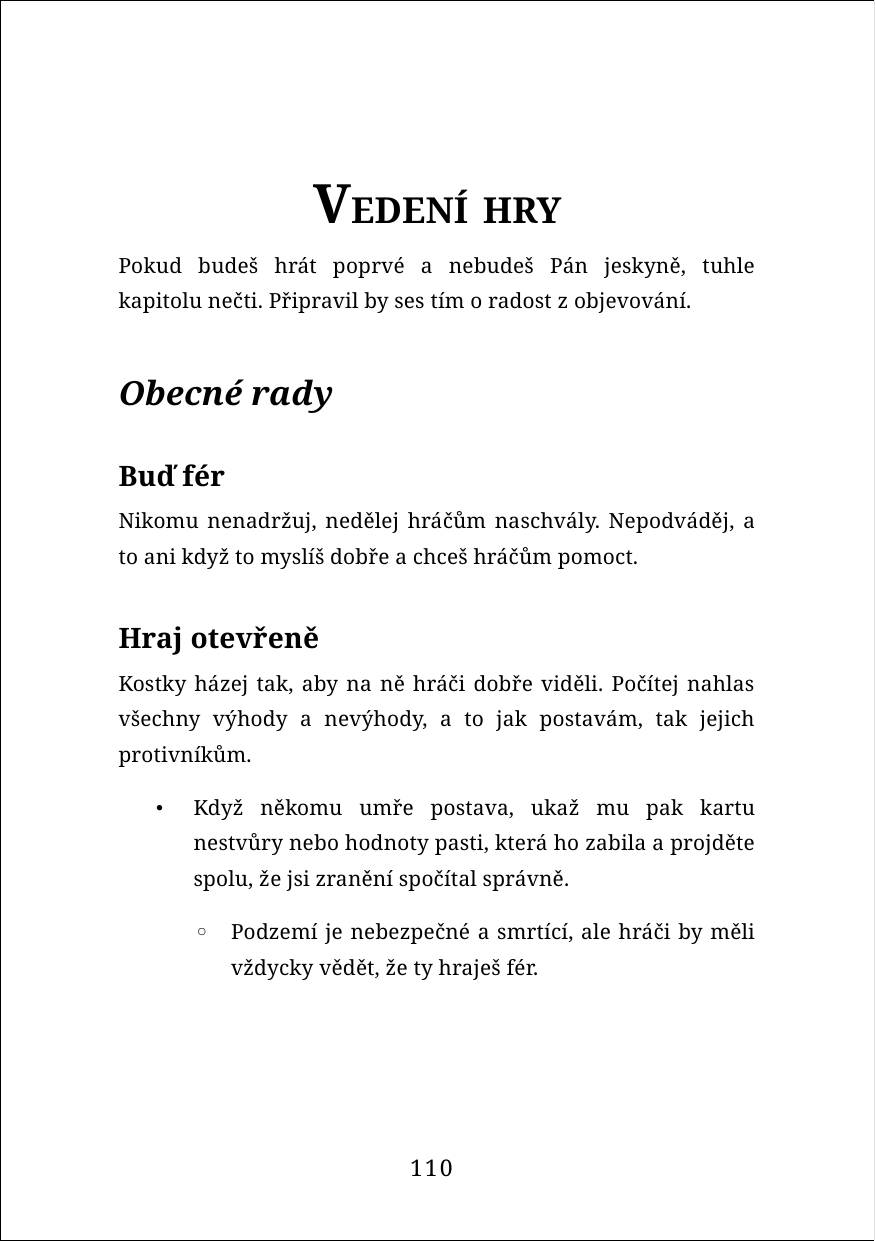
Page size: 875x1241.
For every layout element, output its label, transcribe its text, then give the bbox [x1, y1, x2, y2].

subtitle Vedení hry [118, 166, 756, 239]
subtitle Obecné rady [118, 369, 756, 415]
subtitle Hraj otevřeně [118, 619, 756, 657]
subtitle Buď fér [118, 456, 756, 494]
text Pokud budeš hrát poprvé a nebudeš Pán jeskyně, tuhle kapitolu nečti. Připravil by ses tím o radost z objevování. [118, 251, 756, 315]
list Když někomu umře postava, ukaž mu pak kartu nestvůry nebo hodnoty pasti, která ho zabila a projděte spolu, že jsi zranění spočítal správně. [156, 793, 756, 892]
list Podzemí je nebezpečné a smrtící, ale hráči by měli vždycky vědět, že ty hraješ fér. [193, 917, 756, 981]
text Nikomu nenadržuj, nedělej hráčům naschvály. Nepodváděj, a to ani když to myslíš dobře a chceš hráčům pomoct. [118, 506, 756, 570]
text Kostky házej tak, aby na ně hráči dobře viděli. Počítej nahlas všechny výhody a nevýhody, a to jak postavám, tak jejich protivníkům. [118, 669, 756, 768]
